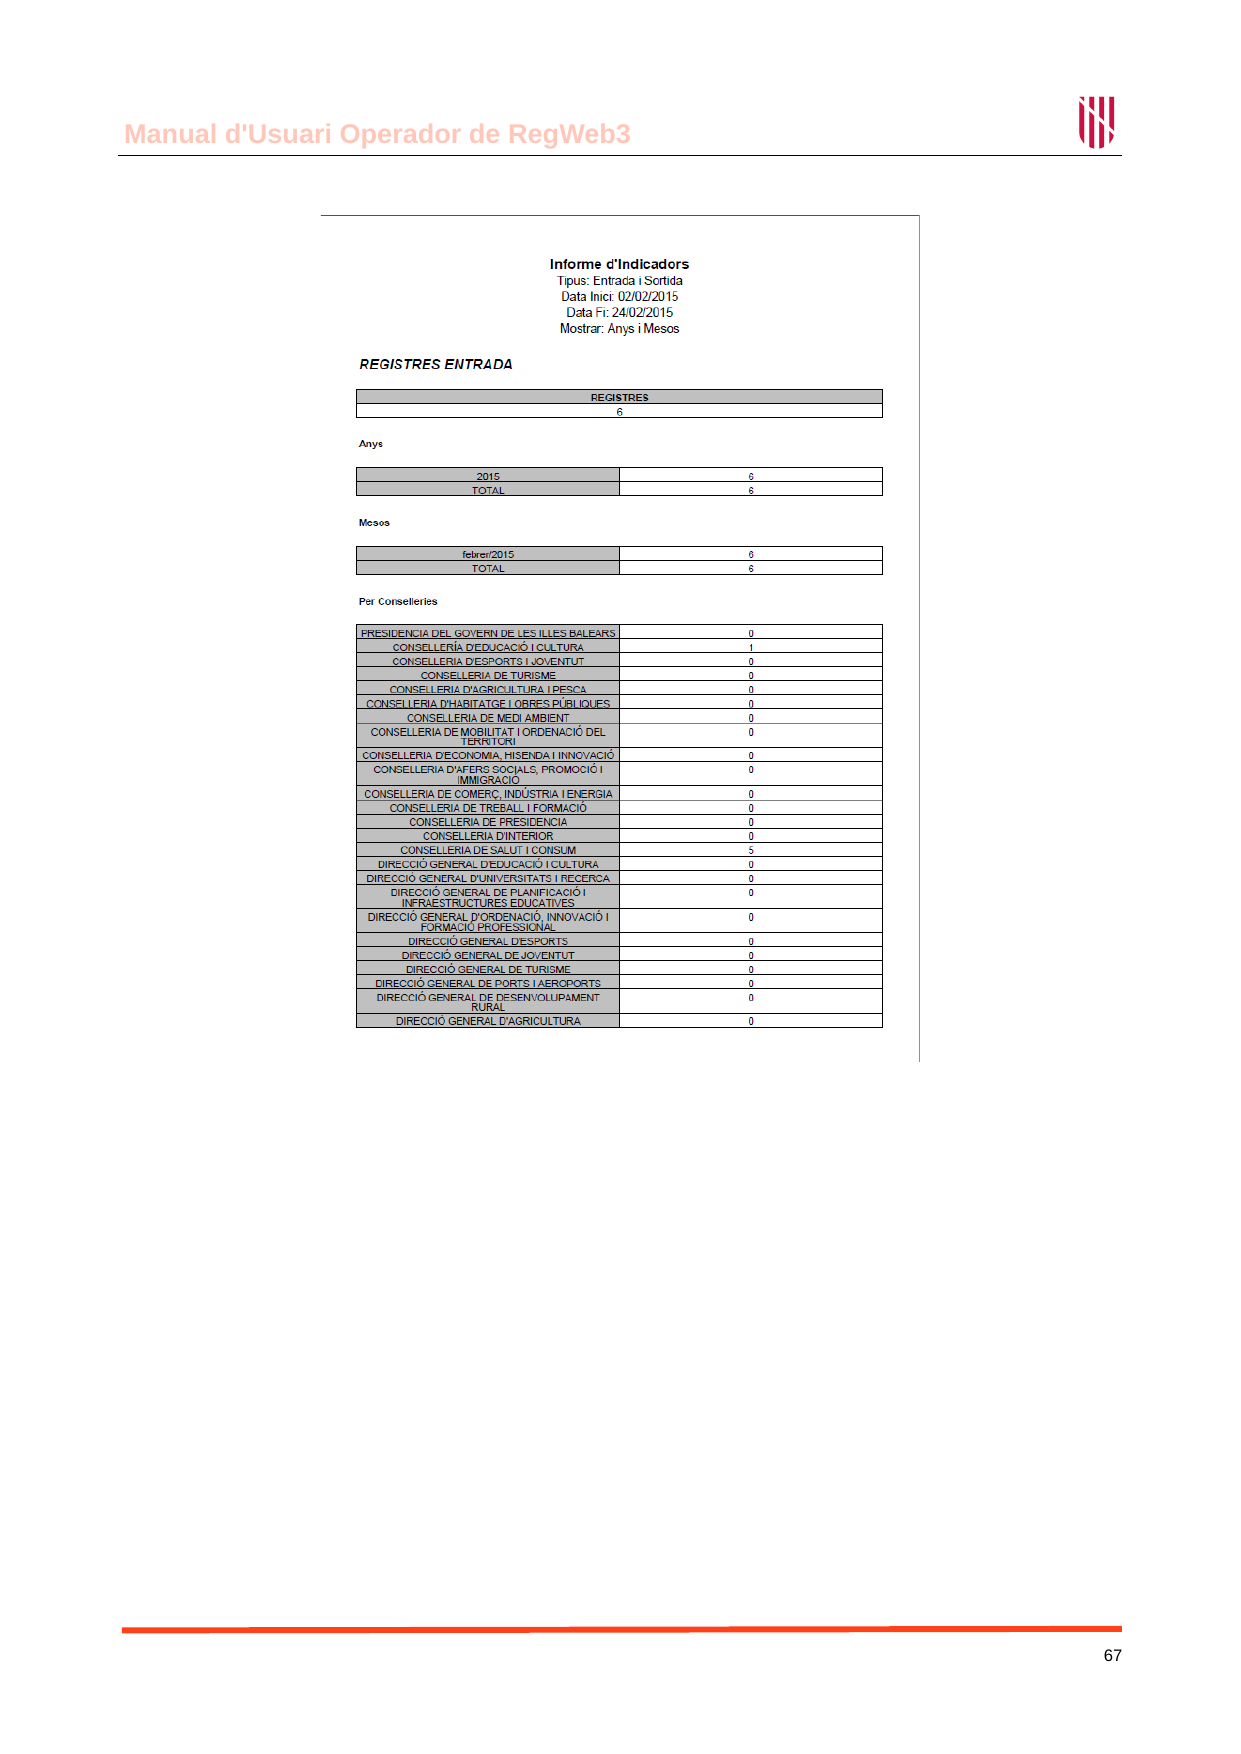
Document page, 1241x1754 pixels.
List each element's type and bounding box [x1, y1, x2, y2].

picture [1076, 94, 1117, 150]
picture [320, 215, 920, 1062]
